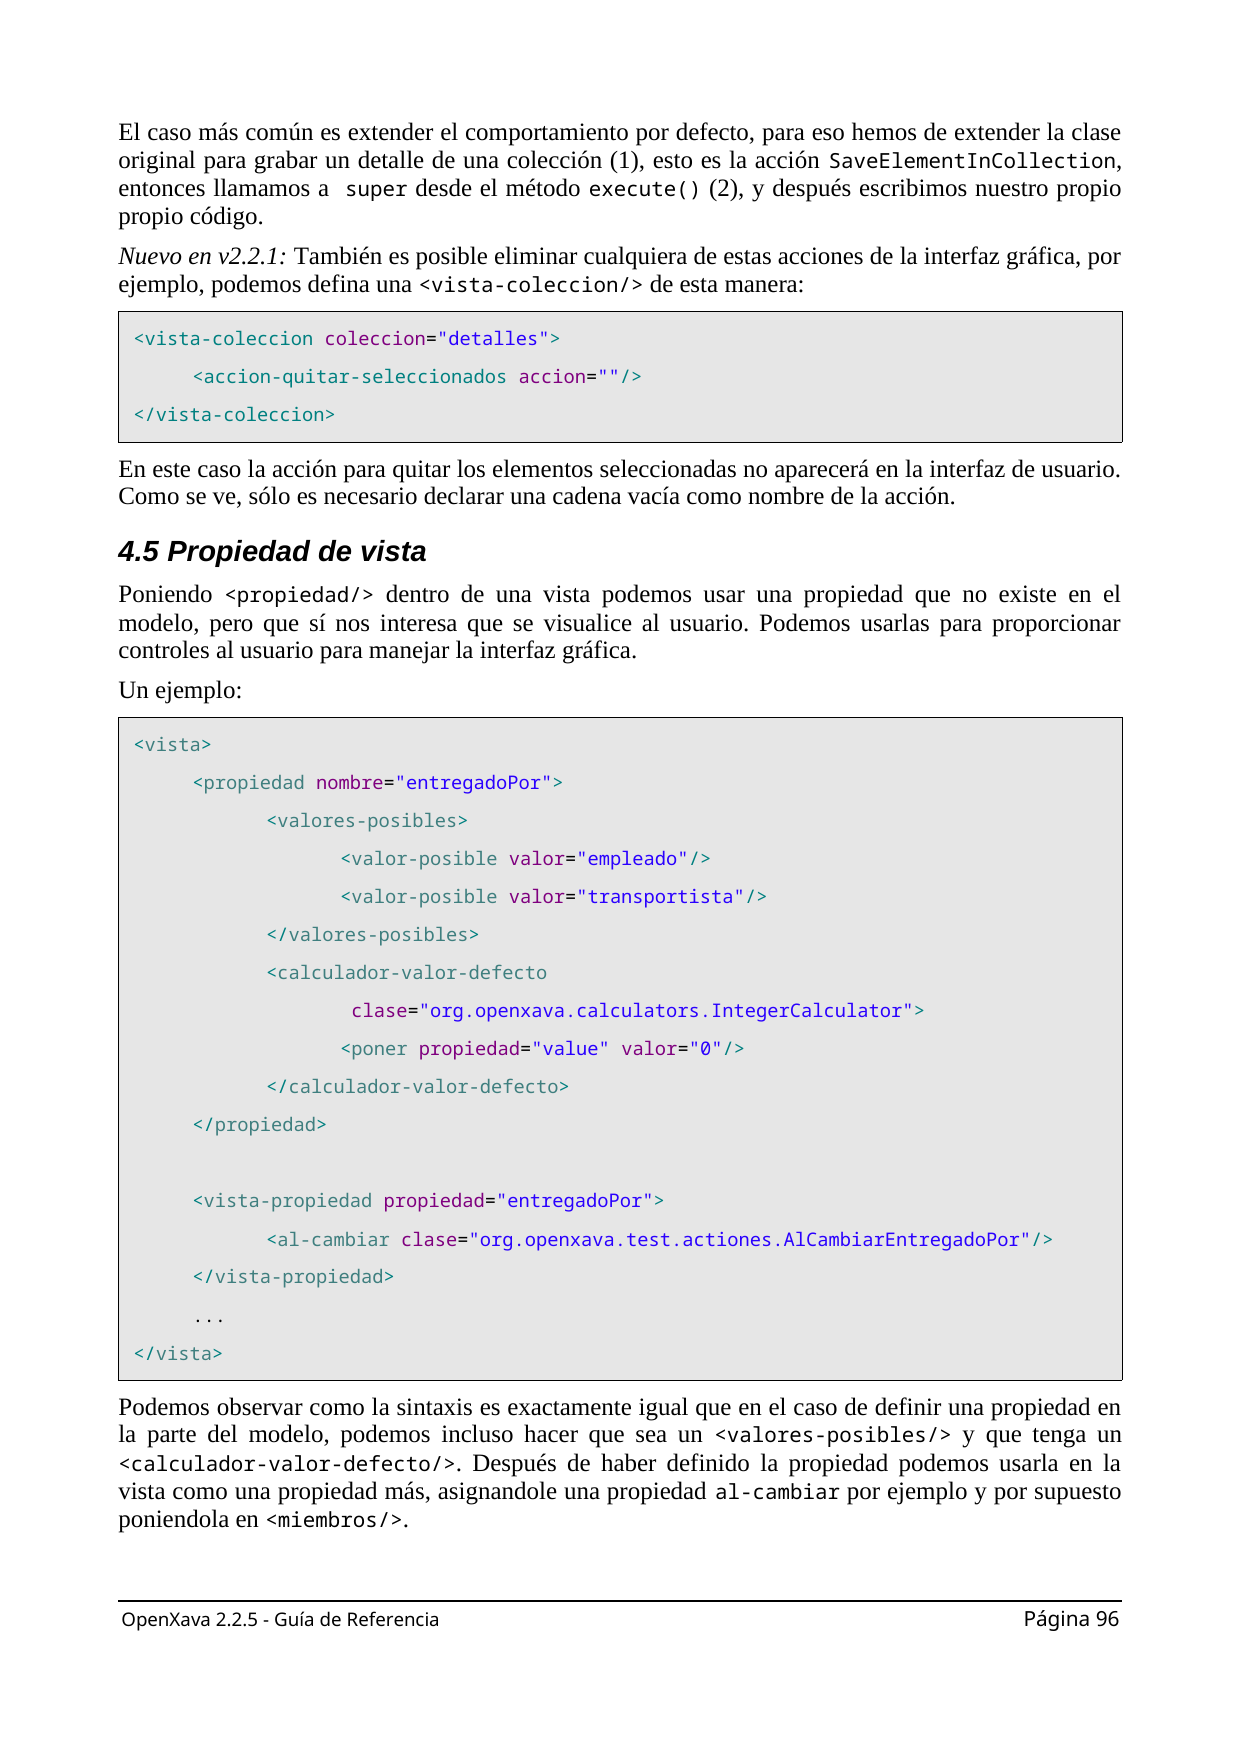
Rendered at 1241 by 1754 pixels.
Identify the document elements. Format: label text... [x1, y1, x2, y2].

text </vista-propiedad> [119, 1249, 1122, 1287]
text Poniendo <propiedad/> dentro de una vista podemos usar una propiedad que no existe en el modelo, pero que sí nos interesa que se visualice al usuario. Podemos usarlas para proporcionar controles al usuario para manejar la interfaz gráfica. [118, 580, 1122, 664]
text ... [119, 1287, 1122, 1325]
text <calculador-valor-defecto [119, 945, 1122, 983]
text <vista-propiedad propiedad="entregadoPor"> [119, 1173, 1122, 1211]
text <valor-posible valor="empleado"/> [119, 831, 1122, 869]
text <valor-posible valor="transportista"/> [119, 869, 1122, 907]
text <accion-quitar-seleccionados accion=""/> [119, 349, 1122, 387]
text <al-cambiar clase="org.openxava.test.actiones.AlCambiarEntregadoPor"/> [119, 1211, 1122, 1249]
subtitle Propiedad de vista [118, 535, 1122, 568]
text </valores-posibles> [119, 907, 1122, 945]
text Un ejemplo: [118, 677, 1122, 704]
text </vista> [119, 1325, 1122, 1380]
text </calculador-valor-defecto> [119, 1059, 1122, 1097]
text <propiedad nombre="entregadoPor"> [119, 755, 1122, 793]
text <poner propiedad="value" valor="0"/> [119, 1021, 1122, 1059]
text Podemos observar como la sintaxis es exactamente igual que en el caso de definir una propiedad en la parte del modelo, podemos incluso hacer que sea un <valores-posibles/> y que tenga un <calculador-valor-defecto/>. Después de haber definido la propiedad podemos usarla en la vista como una propiedad más, asignandole una propiedad al-cambiar por ejemplo y por supuesto poniendola en <miembros/>. [118, 1393, 1122, 1533]
text <valores-posibles> [119, 793, 1122, 831]
text <vista-coleccion coleccion="detalles"> [119, 312, 1122, 349]
text Nuevo en v2.2.1: También es posible eliminar cualquiera de estas acciones de la interfaz gráfica, por ejemplo, podemos defina una <vista-coleccion/> de esta manera: [118, 242, 1122, 298]
text clase="org.openxava.calculators.IntegerCalculator"> [119, 983, 1122, 1021]
text </vista-coleccion> [119, 387, 1122, 442]
text El caso más común es extender el comportamiento por defecto, para eso hemos de extender la clase original para grabar un detalle de una colección (1), esto es la acción SaveElementInCollection, entonces llamamos a super desde el método execute() (2), y después escribimos nuestro propio propio código. [118, 118, 1122, 230]
text En este caso la acción para quitar los elementos seleccionadas no aparecerá en la interfaz de usuario. Como se ve, sólo es necesario declarar una cadena vacía como nombre de la acción. [118, 455, 1122, 510]
text </propiedad> [119, 1097, 1122, 1135]
text <vista> [119, 718, 1122, 755]
